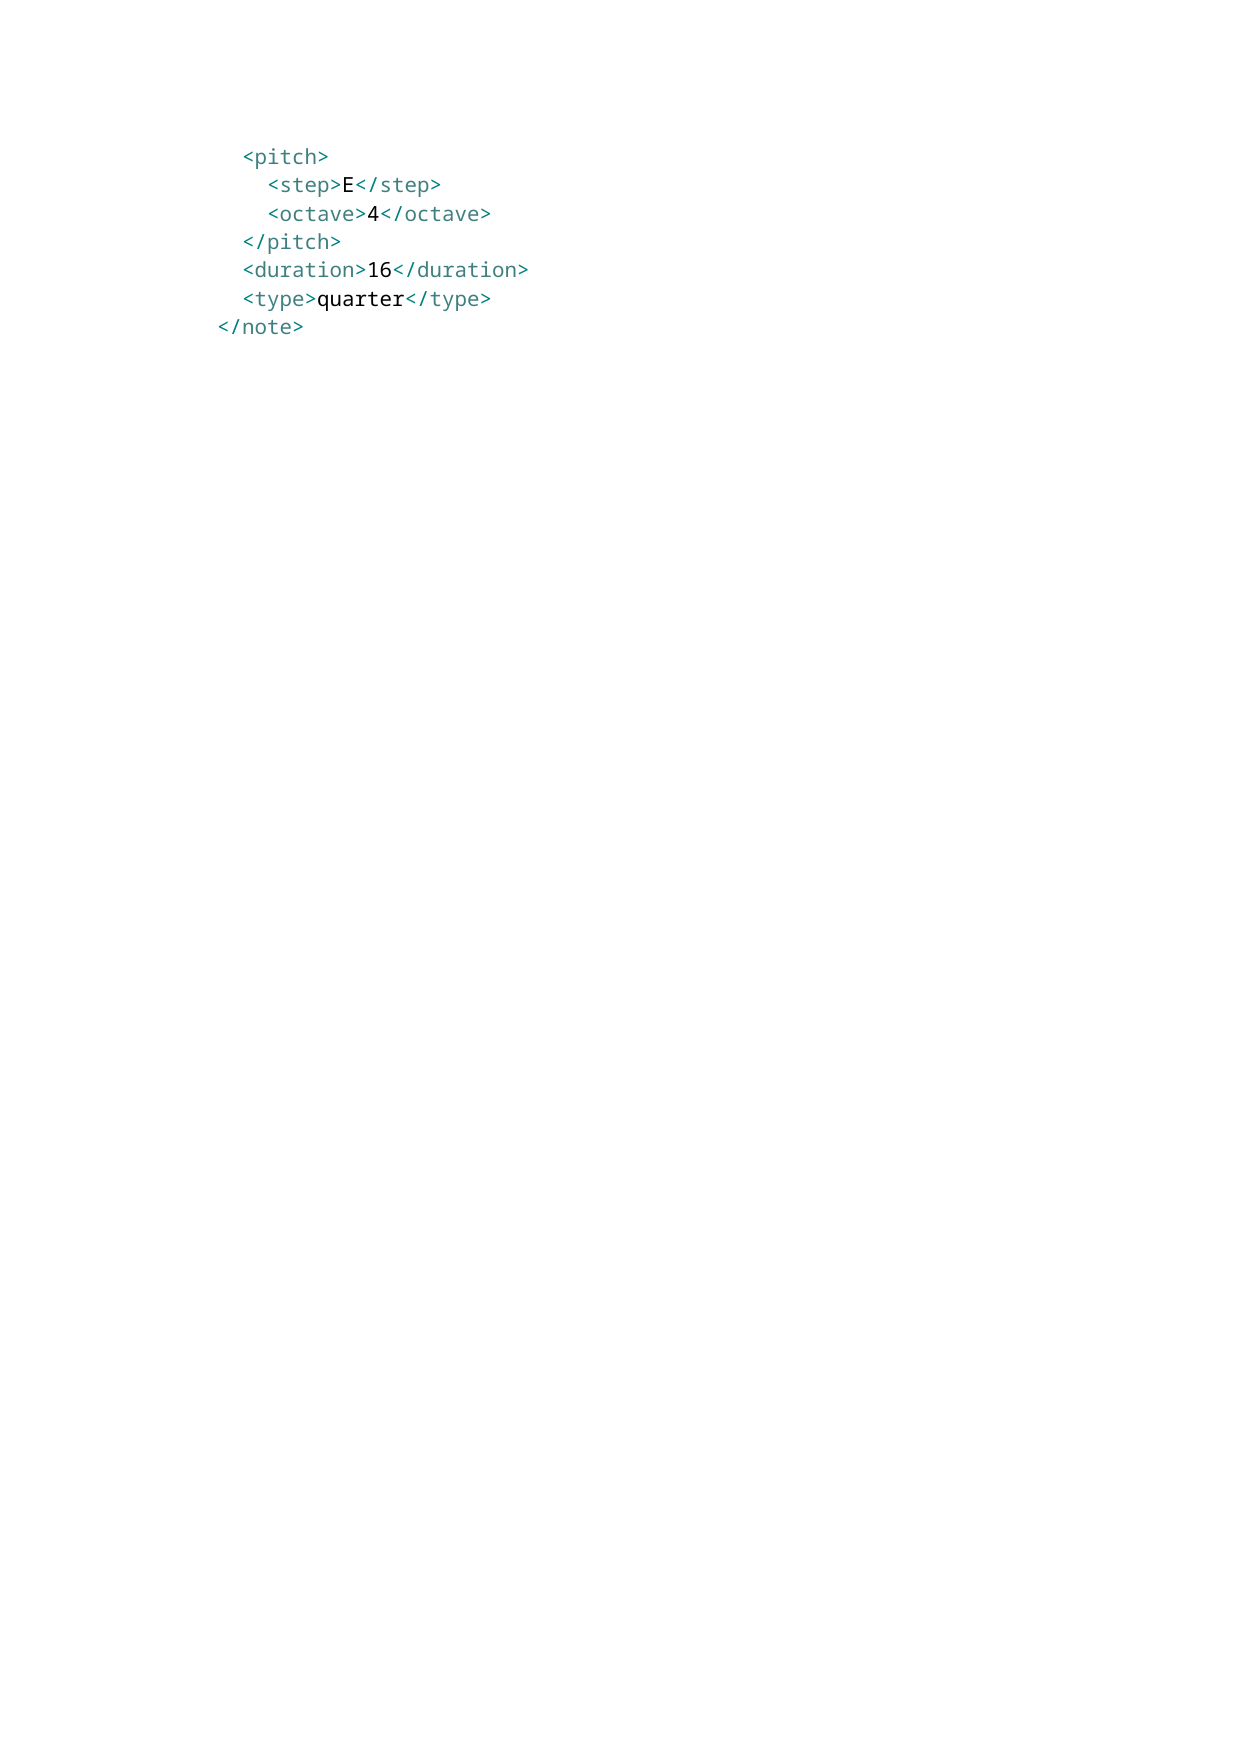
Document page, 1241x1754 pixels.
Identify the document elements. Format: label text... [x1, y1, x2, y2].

table_header [620, 142, 1098, 369]
table_header <pitch> <step>E</step> <octave>4</octave> </pitch> <duration>16</duration> <type>quarter</type> </note> [142, 142, 620, 369]
